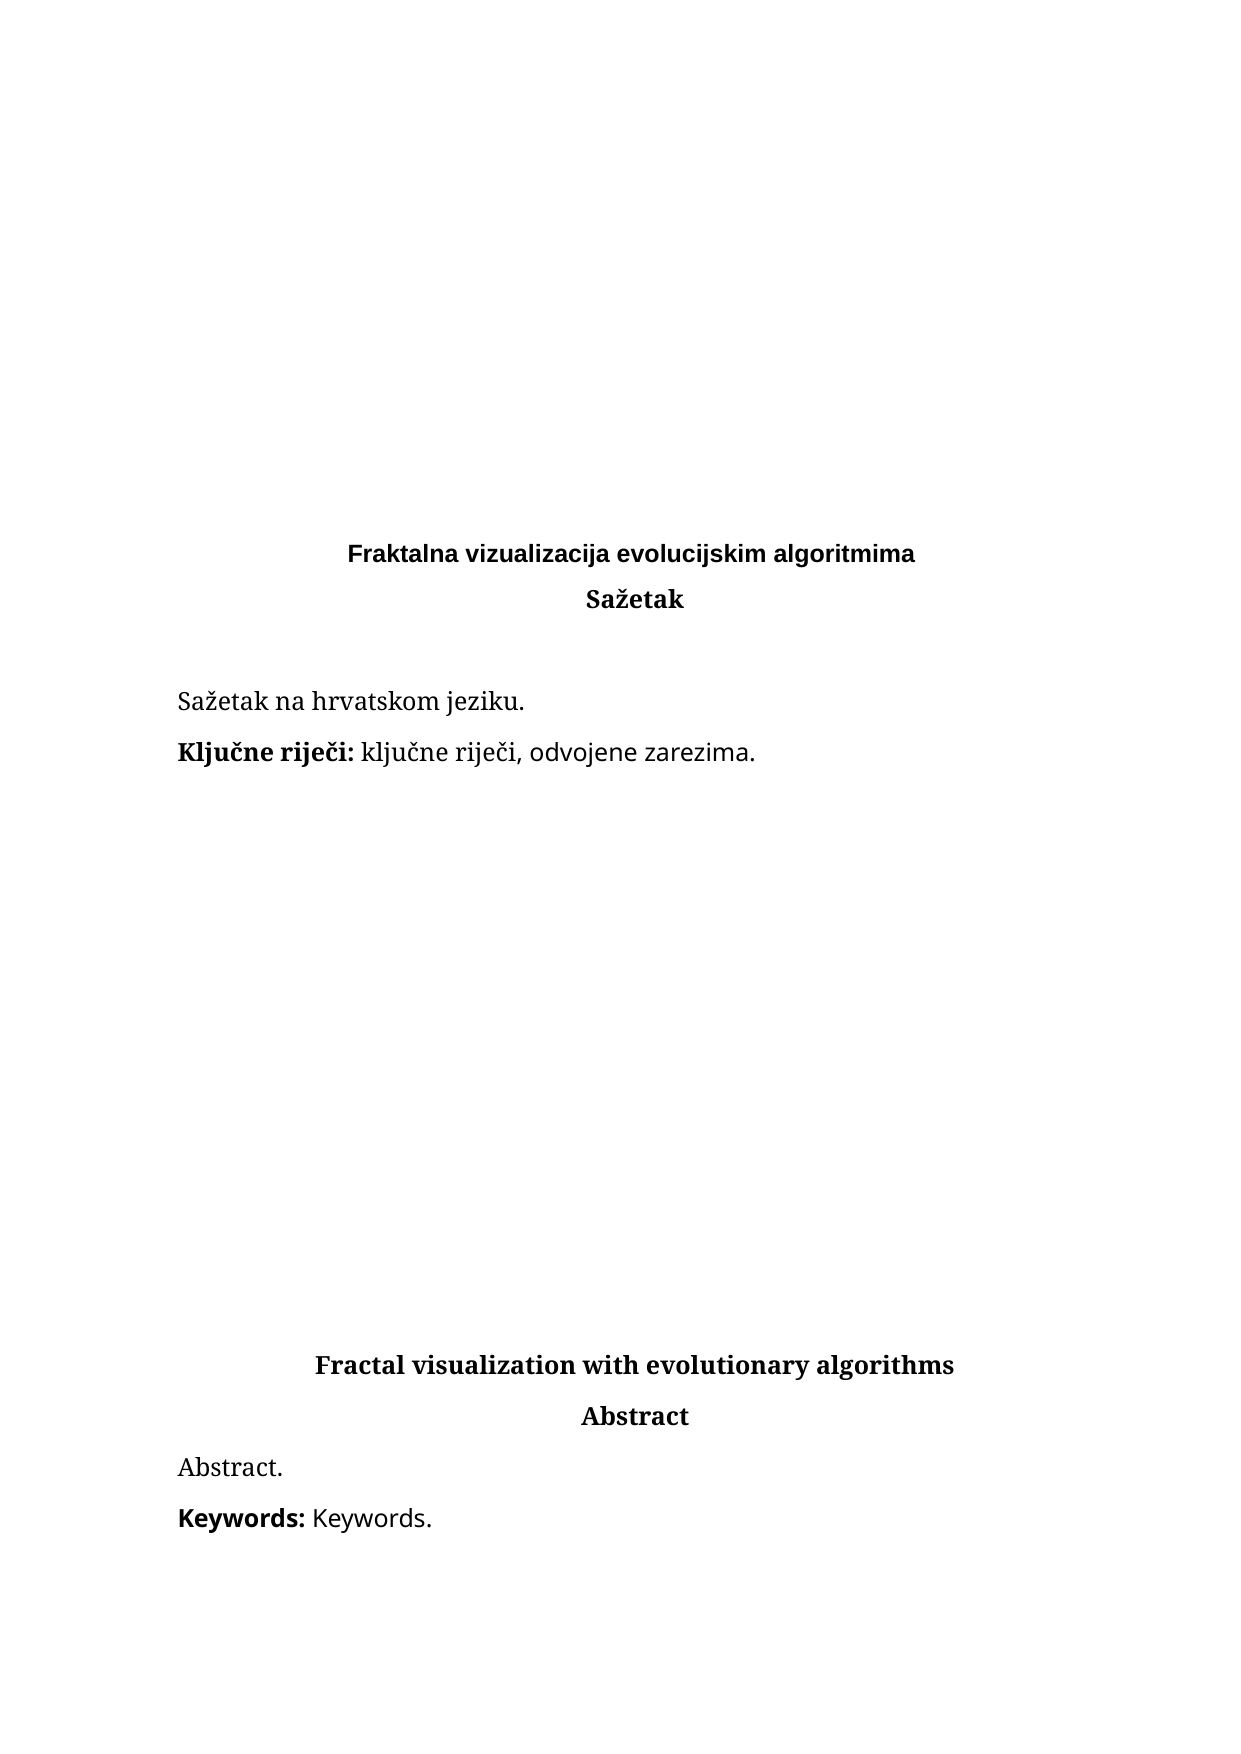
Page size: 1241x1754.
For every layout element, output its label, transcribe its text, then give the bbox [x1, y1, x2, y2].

text Sažetak na hrvatskom jeziku. [177, 684, 1093, 718]
text Fractal visualization with evolutionary algorithms [177, 1347, 1093, 1381]
text Sažetak [177, 582, 1093, 616]
text Abstract [177, 1398, 1093, 1432]
text Fraktalna vizualizacija evolucijskim algoritmima [177, 539, 1093, 567]
text Abstract. [177, 1449, 1093, 1483]
text Keywords: Keywords. [177, 1501, 1093, 1534]
text Ključne riječi: ključne riječi, odvojene zarezima. [177, 735, 1093, 769]
